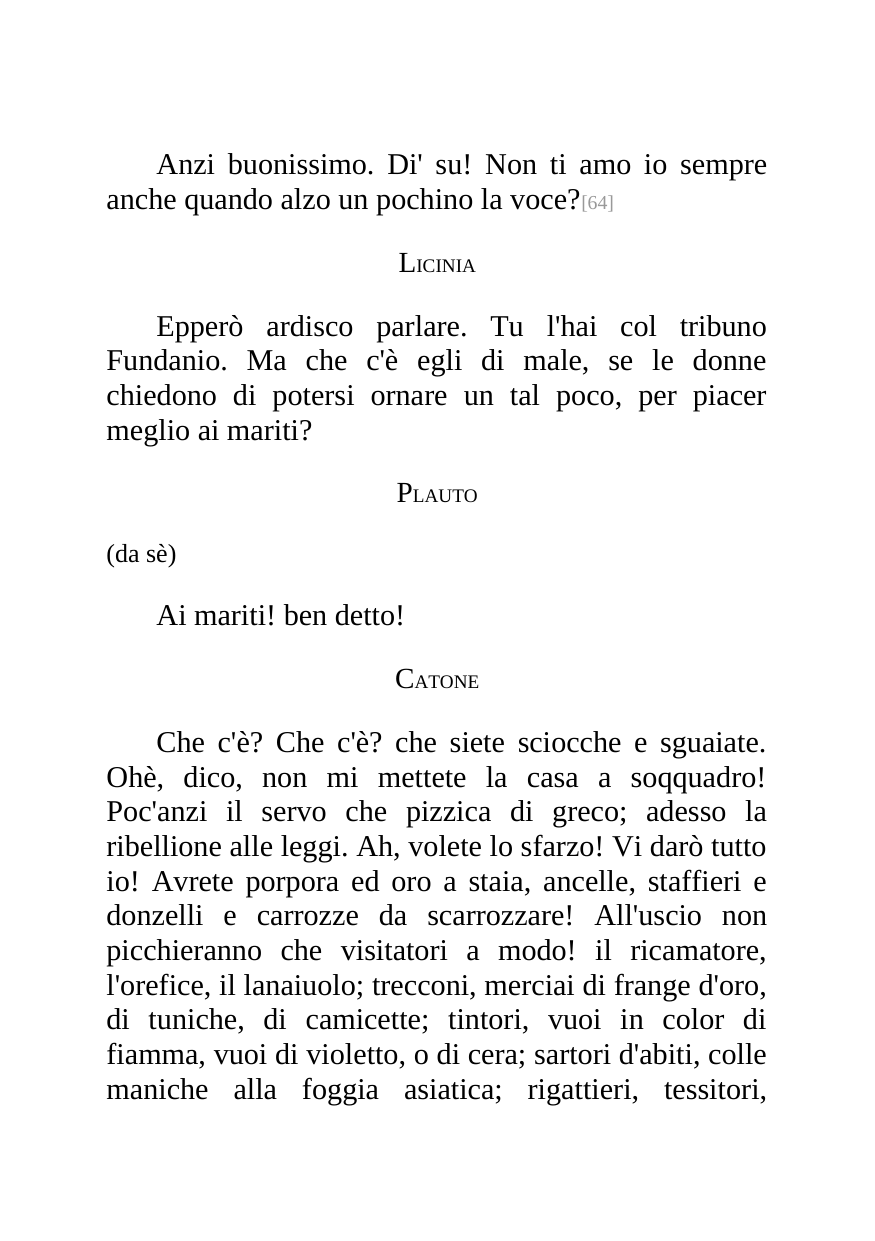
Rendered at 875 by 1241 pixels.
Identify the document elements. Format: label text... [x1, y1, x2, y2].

text Che c'è? Che c'è? che siete sciocche e sguaiate. Ohè, dico, non mi mettete la casa a soqquadro! Poc'anzi il servo che pizzica di greco; adesso la ribellione alle leggi. Ah, volete lo sfarzo! Vi darò tutto io! Avrete porpora ed oro a staia, ancelle, staffieri e donzelli e carrozze da scarrozzare! All'uscio non picchieranno che visitatori a modo! il ricamatore, l'orefice, il lanaiuolo; trecconi, merciai di frange d'oro, di tuniche, di camicette; tintori, vuoi in color di fiamma, vuoi di violetto, o di cera; sartori d'abiti, colle maniche alla foggia asiatica; rigattieri, tessitori, [106, 724, 768, 1106]
text Anzi buonissimo. Di' su! Non ti amo io sempre anche quando alzo un pochino la voce?[64] [106, 146, 768, 216]
text Plauto [156, 476, 718, 509]
text Licinia [156, 245, 718, 278]
text Epperò ardisco parlare. Tu l'hai col tribuno Fundanio. Ma che c'è egli di male, se le donne chiedono di potersi ornare un tal poco, per piacer meglio ai mariti? [106, 308, 768, 446]
text Catone [156, 661, 718, 695]
text Ai mariti! ben detto! [106, 597, 768, 632]
text (da sè) [106, 538, 768, 568]
